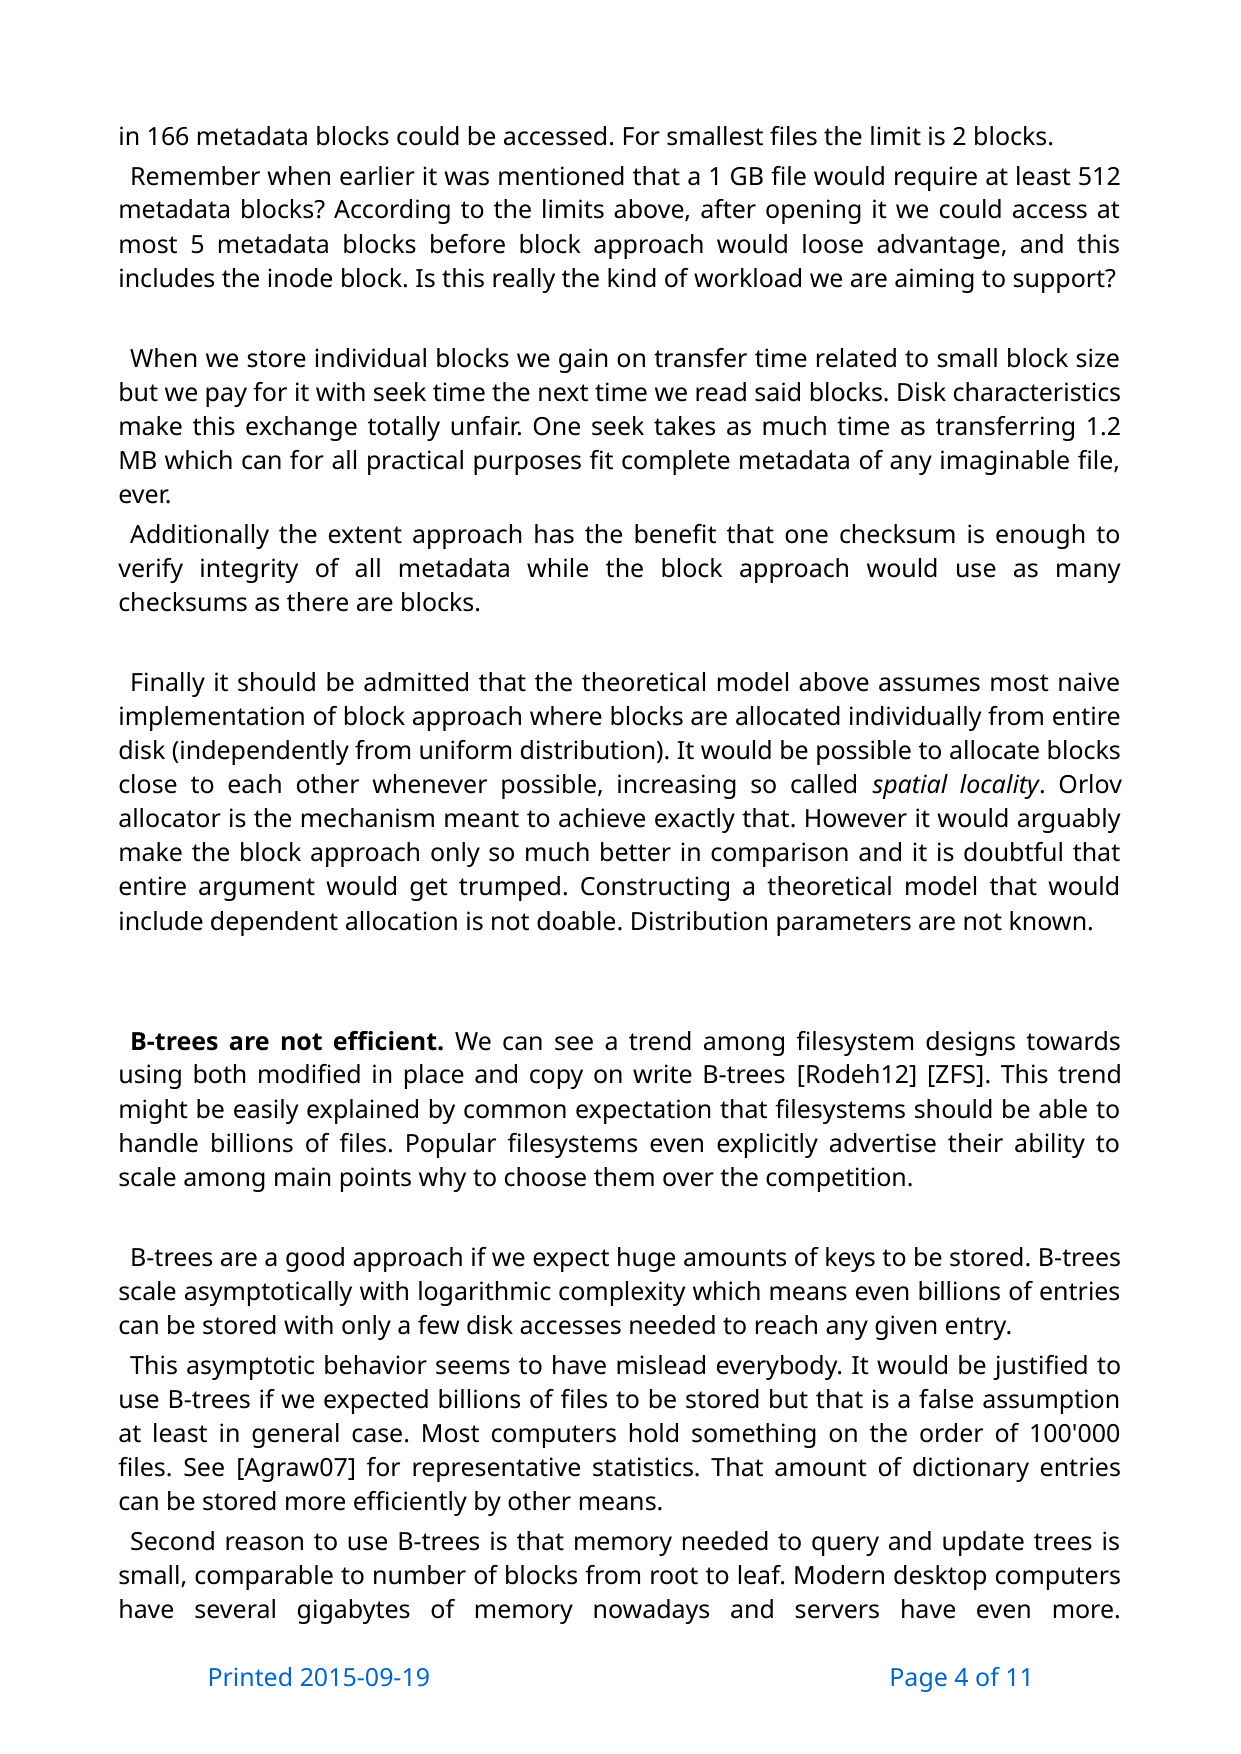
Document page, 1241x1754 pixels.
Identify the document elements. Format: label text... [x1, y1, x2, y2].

text Remember when earlier it was mentioned that a 1 GB file would require at least 512 metadata blocks? According to the limits above, after opening it we could access at most 5 metadata blocks before block approach would loose advantage, and this includes the inode block. Is this really the kind of workload we are aiming to support? [118, 158, 1122, 294]
text Finally it should be admitted that the theoretical model above assumes most naive implementation of block approach where blocks are allocated individually from entire disk (independently from uniform distribution). It would be possible to allocate blocks close to each other whenever possible, increasing so called spatial locality. Orlov allocator is the mechanism meant to achieve exactly that. However it would arguably make the block approach only so much better in comparison and it is doubtful that entire argument would get trumped. Constructing a theoretical model that would include dependent allocation is not doable. Distribution parameters are not known. [118, 665, 1122, 937]
text B-trees are a good approach if we expect huge amounts of keys to be stored. B-trees scale asymptotically with logarithmic complexity which means even billions of entries can be stored with only a few disk accesses needed to reach any given entry. [118, 1239, 1122, 1342]
text This asymptotic behavior seems to have mislead everybody. It would be justified to use B-trees if we expected billions of files to be stored but that is a false assumption at least in general case. Most computers hold something on the order of 100'000 files. See [Agraw07] for representative statistics. That amount of dictionary entries can be stored more efficiently by other means. [118, 1347, 1122, 1518]
text in 166 metadata blocks could be accessed. For smallest files the limit is 2 blocks. [118, 118, 1122, 152]
text Additionally the extent approach has the benefit that one checksum is enough to verify integrity of all metadata while the block approach would use as many checksums as there are blocks. [118, 517, 1122, 619]
text B-trees are not efficient. We can see a trend among filesystem designs towards using both modified in place and copy on write B-trees [Rodeh12] [ZFS]. This trend might be easily explained by common expectation that filesystems should be able to handle billions of files. Popular filesystems even explicitly advertise their ability to scale among main points why to choose them over the competition. [118, 1023, 1122, 1193]
text Second reason to use B-trees is that memory needed to query and update trees is small, comparable to number of blocks from root to leaf. Modern desktop computers have several gigabytes of memory nowadays and servers have even more. [118, 1524, 1122, 1626]
text When we store individual blocks we gain on transfer time related to small block size but we pay for it with seek time the next time we read said blocks. Disk characteristics make this exchange totally unfair. One seek takes as much time as transferring 1.2 MB which can for all practical purposes fit complete metadata of any imaginable file, ever. [118, 340, 1122, 511]
